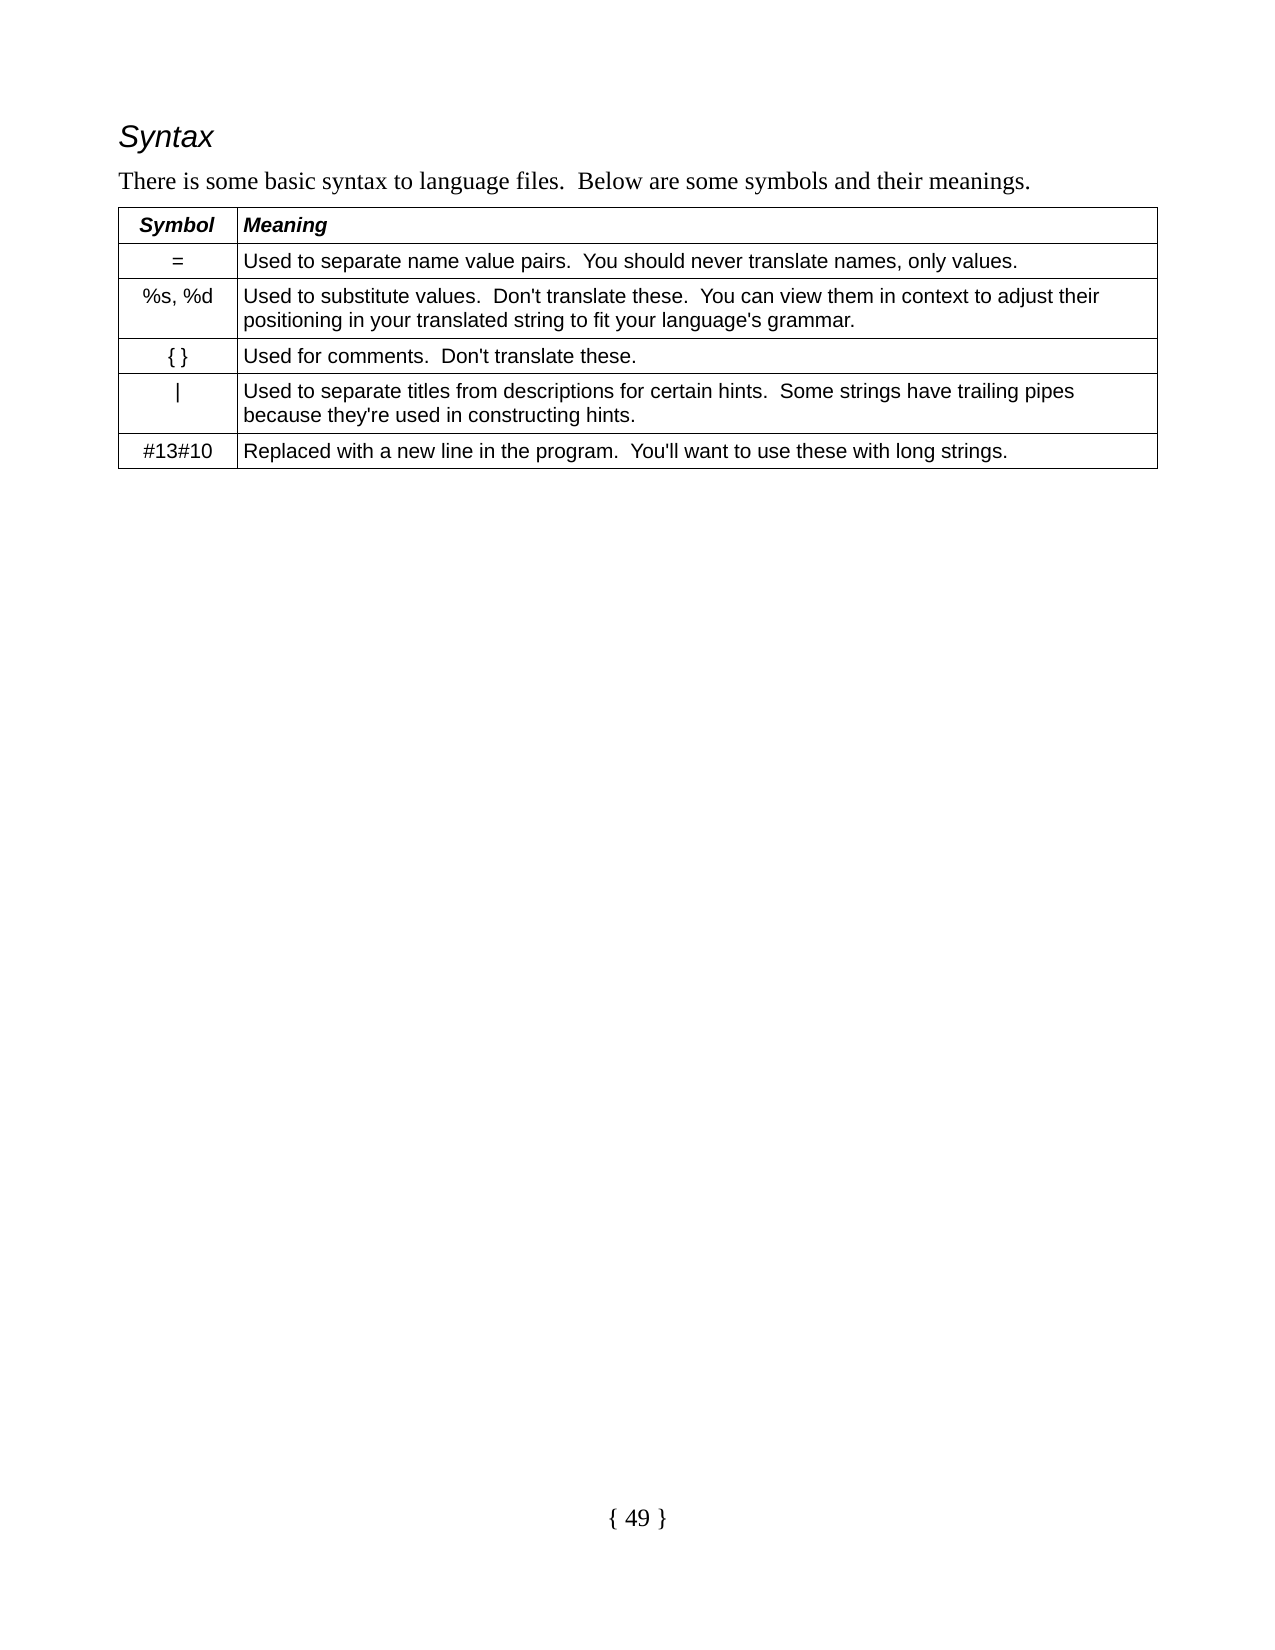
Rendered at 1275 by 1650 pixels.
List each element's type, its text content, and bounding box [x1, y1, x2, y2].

table_cell { } [119, 339, 237, 373]
table_cell %s, %d [119, 279, 237, 338]
table_cell = [119, 244, 237, 278]
table_cell | [119, 374, 237, 433]
table_cell #13#10 [119, 434, 237, 468]
table_cell Used for comments. Don't translate these. [238, 339, 1157, 373]
table_cell Replaced with a new line in the program. You'll want to use these with long strings. [238, 434, 1157, 468]
table_header Symbol [119, 208, 237, 243]
table_cell Used to separate titles from descriptions for certain hints. Some strings have trailing pipes because they're used in constructing hints. [238, 374, 1157, 433]
table_cell Used to substitute values. Don't translate these. You can view them in context to adjust their positioning in your translated string to fit your language's grammar. [238, 279, 1157, 338]
text There is some basic syntax to language files. Below are some symbols and their meanings. [118, 166, 1157, 195]
table_header Meaning [238, 208, 1157, 243]
table_cell Used to separate name value pairs. You should never translate names, only values. [238, 244, 1157, 278]
subtitle Syntax [118, 118, 1157, 154]
